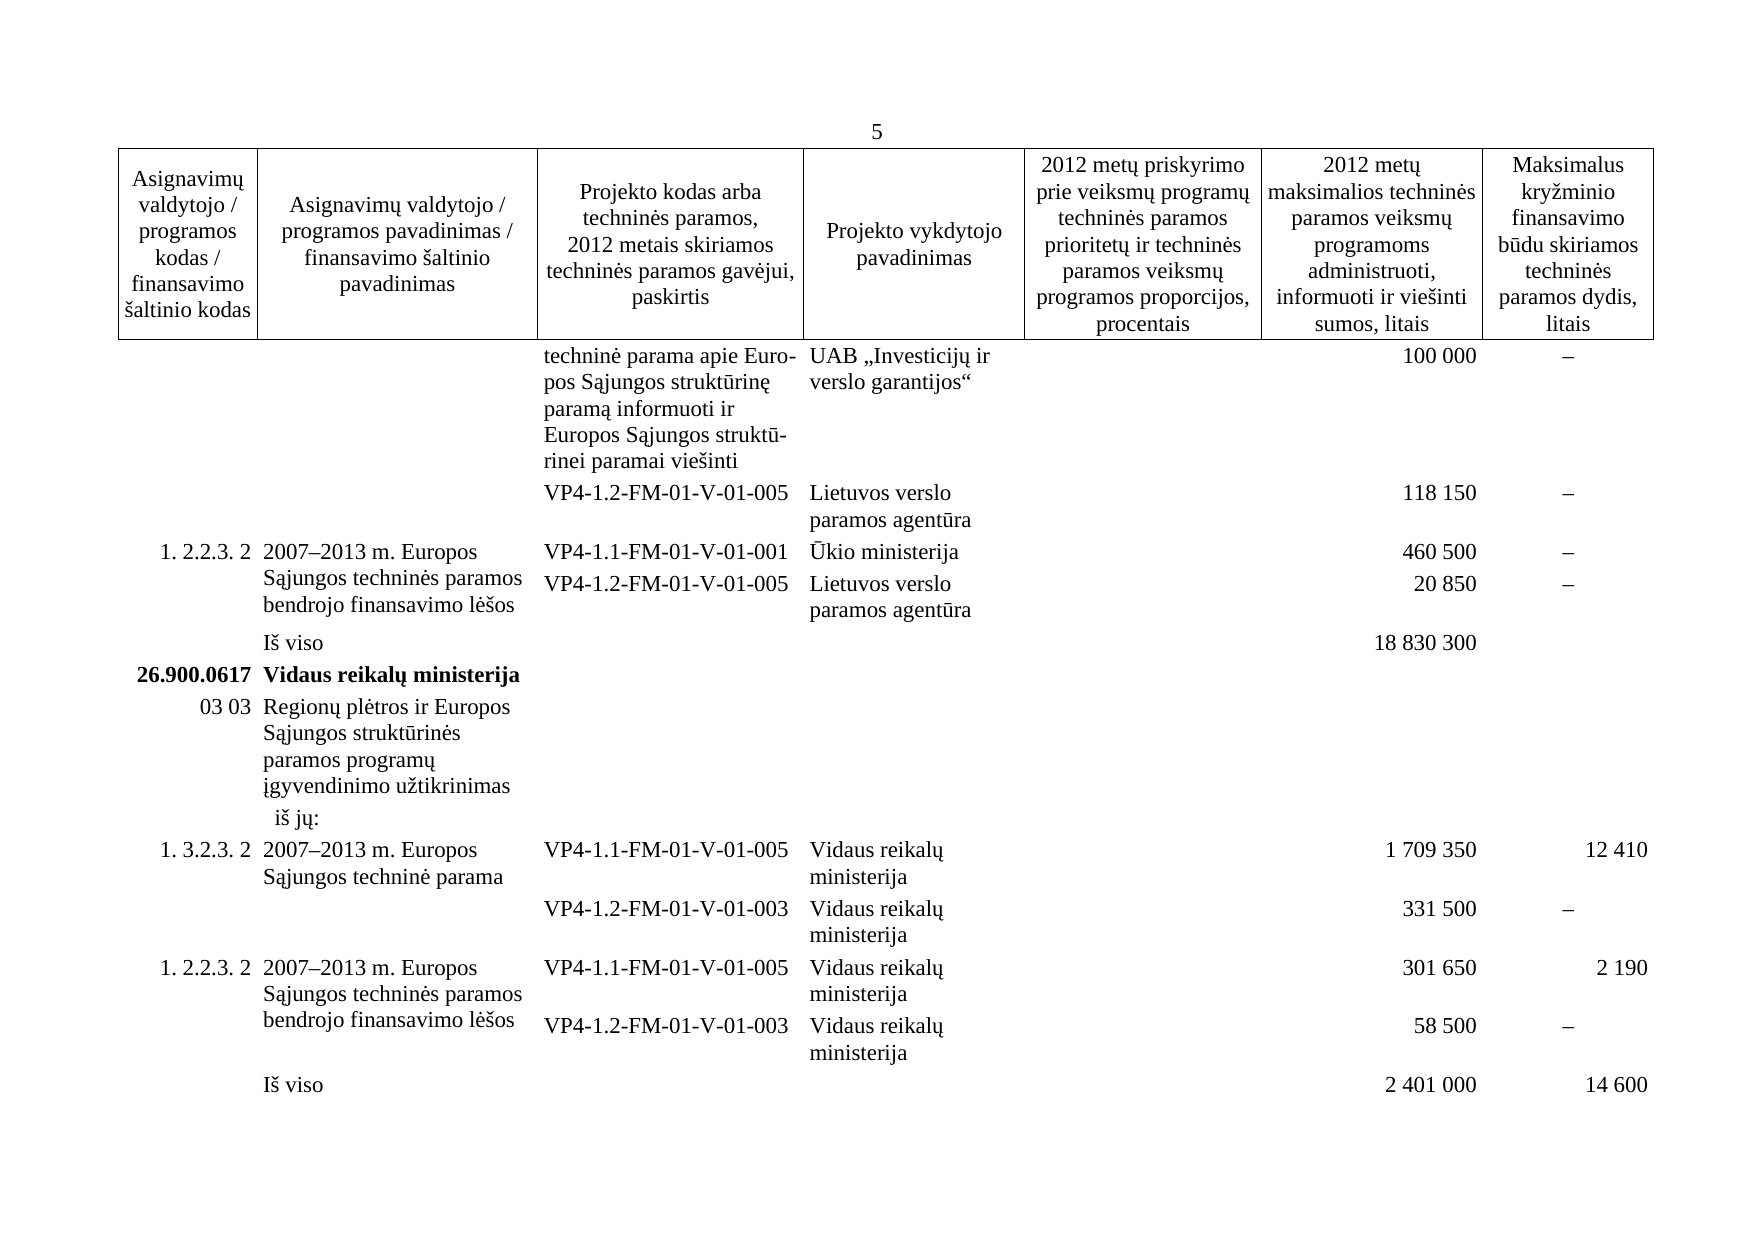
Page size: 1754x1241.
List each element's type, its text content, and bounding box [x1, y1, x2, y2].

table_cell – [1483, 340, 1654, 477]
table_cell [1025, 892, 1261, 951]
table_cell [1025, 477, 1261, 535]
table_cell VP4-1.1-FM-01-V-01-005 [538, 951, 803, 1009]
table_cell [1025, 834, 1261, 892]
table_cell 2 190 [1483, 951, 1654, 1009]
table_cell 58 500 [1261, 1009, 1482, 1068]
table_cell [1483, 690, 1654, 801]
table_header Maksimalus kryžminio finansavimo būdu skiriamos techninės paramos dydis, litais [1483, 149, 1653, 339]
table_cell [538, 690, 803, 801]
table_cell [118, 1068, 257, 1100]
table_cell [538, 658, 803, 690]
table_cell [118, 626, 257, 658]
table_cell techninė parama apie Euro­pos Sąjungos struktūrinę paramą informuoti ir Europos Sąjungos struktū­rinei paramai viešinti [538, 340, 803, 477]
table_cell Iš viso [257, 1068, 537, 1100]
table_cell VP4-1.2-FM-01-V-01-005 [538, 567, 803, 626]
table_cell VP4-1.2-FM-01-V-01-005 [538, 477, 803, 535]
table_cell Vidaus reikalų ministerija [803, 834, 1025, 892]
table_cell 100 000 [1261, 340, 1482, 477]
table_cell VP4-1.2-FM-01-V-01-003 [538, 892, 803, 951]
table_header Asignavimų valdytojo / programos kodas / finansavimo šaltinio kodas [119, 149, 257, 339]
table_cell Lietuvos verslo paramos agentūra [803, 477, 1025, 535]
table_cell 118 150 [1261, 477, 1482, 535]
table_header 2012 metų priskyrimo prie veiksmų programų techninės paramos prioritetų ir techninės paramos veiksmų programos proporcijos, procentais [1025, 149, 1261, 339]
table_cell 1. 2.2.3. 2 [118, 535, 257, 626]
table_cell 20 850 [1261, 567, 1482, 626]
table_cell 1. 2.2.3. 2 [118, 951, 257, 1068]
table_cell [1025, 801, 1261, 834]
table_cell [803, 658, 1025, 690]
table_cell [1261, 658, 1482, 690]
table_cell Ūkio ministerija [803, 535, 1025, 567]
table_cell [1025, 951, 1261, 1009]
table_header Asignavimų valdytojo / programos pavadinimas / finansavimo šaltinio pavadinimas [258, 149, 537, 339]
table_cell VP4-1.1-FM-01-V-01-005 [538, 834, 803, 892]
table_cell – [1483, 477, 1654, 535]
table_cell [1483, 658, 1654, 690]
table_cell 2007–2013 m. Europos Sąjungos techninė parama [257, 834, 537, 951]
table_cell VP4-1.1-FM-01-V-01-001 [538, 535, 803, 567]
table_cell Vidaus reikalų ministerija [803, 1009, 1025, 1068]
table_cell [803, 801, 1025, 834]
table_cell [803, 690, 1025, 801]
table_cell [1483, 801, 1654, 834]
table_header Projekto kodas arba techninės paramos, 2012 metais skiriamos techninės paramos gavėjui, paskirtis [538, 149, 803, 339]
table_cell [1483, 626, 1654, 658]
table_cell Lietuvos verslo paramos agentūra [803, 567, 1025, 626]
table_cell 2007–2013 m. Europos Sąjungos techninės paramos bendrojo finansavimo lėšos [257, 535, 537, 626]
table_cell – [1483, 1009, 1654, 1068]
table_cell 2007–2013 m. Europos Sąjungos techninės paramos bendrojo finansavimo lėšos [257, 951, 537, 1068]
table_cell [1025, 340, 1261, 477]
table_cell [803, 626, 1025, 658]
table_cell 2 401 000 [1261, 1068, 1482, 1100]
table_cell Iš viso [257, 626, 537, 658]
table_cell [118, 340, 257, 535]
table_cell 14 600 [1483, 1068, 1654, 1100]
table_cell [1025, 690, 1261, 801]
table_cell Vidaus reikalų ministerija [803, 892, 1025, 951]
table_cell [803, 1068, 1025, 1100]
table_cell [1261, 801, 1482, 834]
table_cell 12 410 [1483, 834, 1654, 892]
table_cell 301 650 [1261, 951, 1482, 1009]
table_cell UAB „Investicijų ir verslo garantijos“ [803, 340, 1025, 477]
table_cell – [1483, 535, 1654, 567]
table_cell VP4-1.2-FM-01-V-01-003 [538, 1009, 803, 1068]
table_cell Vidaus reikalų ministerija [257, 658, 537, 690]
table_cell 1. 3.2.3. 2 [118, 834, 257, 951]
table_cell 18 830 300 [1261, 626, 1482, 658]
table_cell [538, 626, 803, 658]
table_cell 1 709 350 [1261, 834, 1482, 892]
table_cell 26.900.0617 [118, 658, 257, 690]
table_cell [538, 1068, 803, 1100]
table_cell iš jų: [257, 801, 537, 834]
table_header 2012 metų maksimalios techninės paramos veiksmų programoms administruoti, informuoti ir viešinti sumos, litais [1262, 149, 1482, 339]
table_cell [538, 801, 803, 834]
table_cell [1025, 626, 1261, 658]
table_cell [1025, 1068, 1261, 1100]
table_cell [1025, 535, 1261, 567]
table_cell 460 500 [1261, 535, 1482, 567]
table_cell [1025, 567, 1261, 626]
table_cell – [1483, 567, 1654, 626]
table_cell [1025, 1009, 1261, 1068]
table_cell Regionų plėtros ir Europos Sąjungos struktūrinės paramos programų įgyvendinimo užtikrinimas [257, 690, 537, 801]
table_cell 331 500 [1261, 892, 1482, 951]
table_cell [1261, 690, 1482, 801]
table_cell [257, 340, 537, 535]
table_cell [1025, 658, 1261, 690]
table_cell – [1483, 892, 1654, 951]
table_cell 03 03 [118, 690, 257, 834]
table_header Projekto vykdytojo pavadinimas [804, 149, 1024, 339]
table_cell Vidaus reikalų ministerija [803, 951, 1025, 1009]
